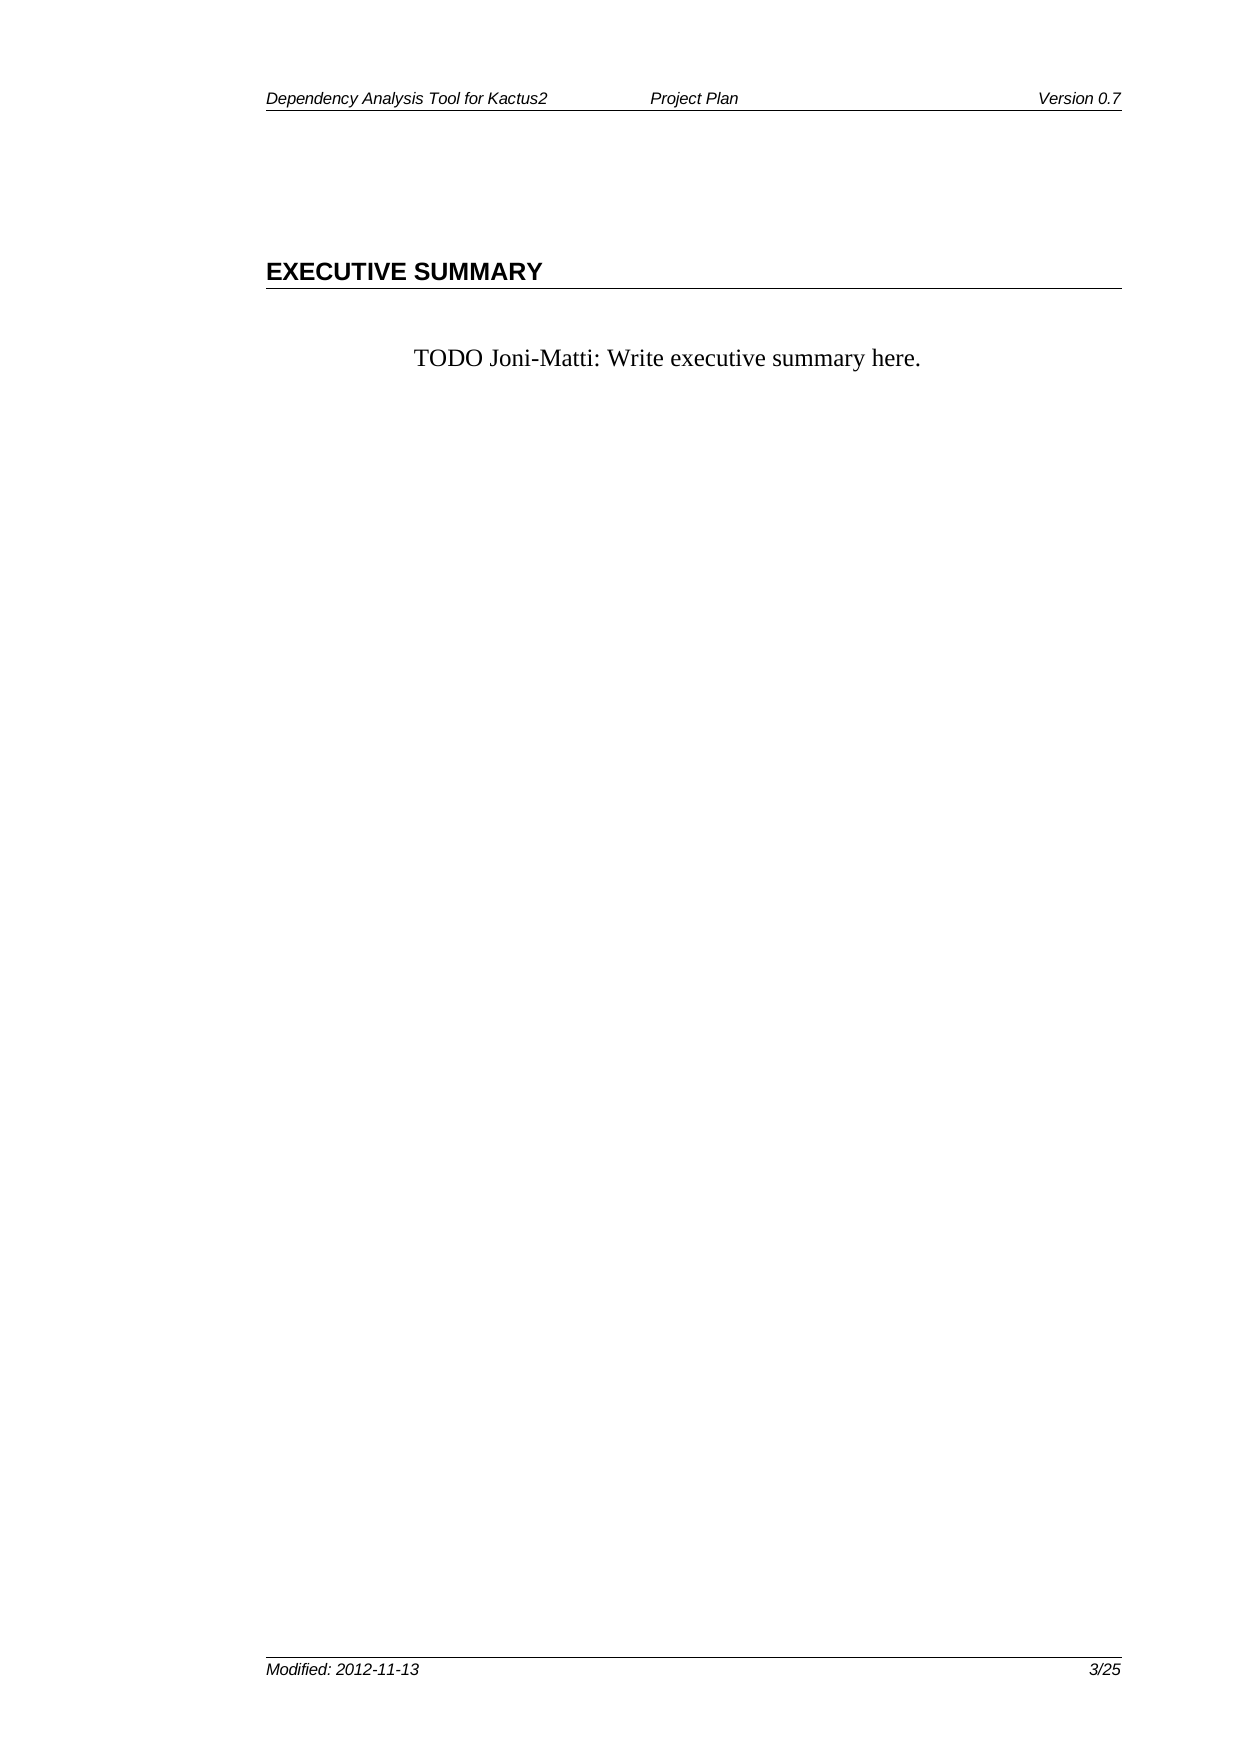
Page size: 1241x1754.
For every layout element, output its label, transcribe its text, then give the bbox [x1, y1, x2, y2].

text TODO Joni-Matti: Write executive summary here. [413, 343, 1122, 372]
list Executive Summary [266, 257, 1122, 288]
